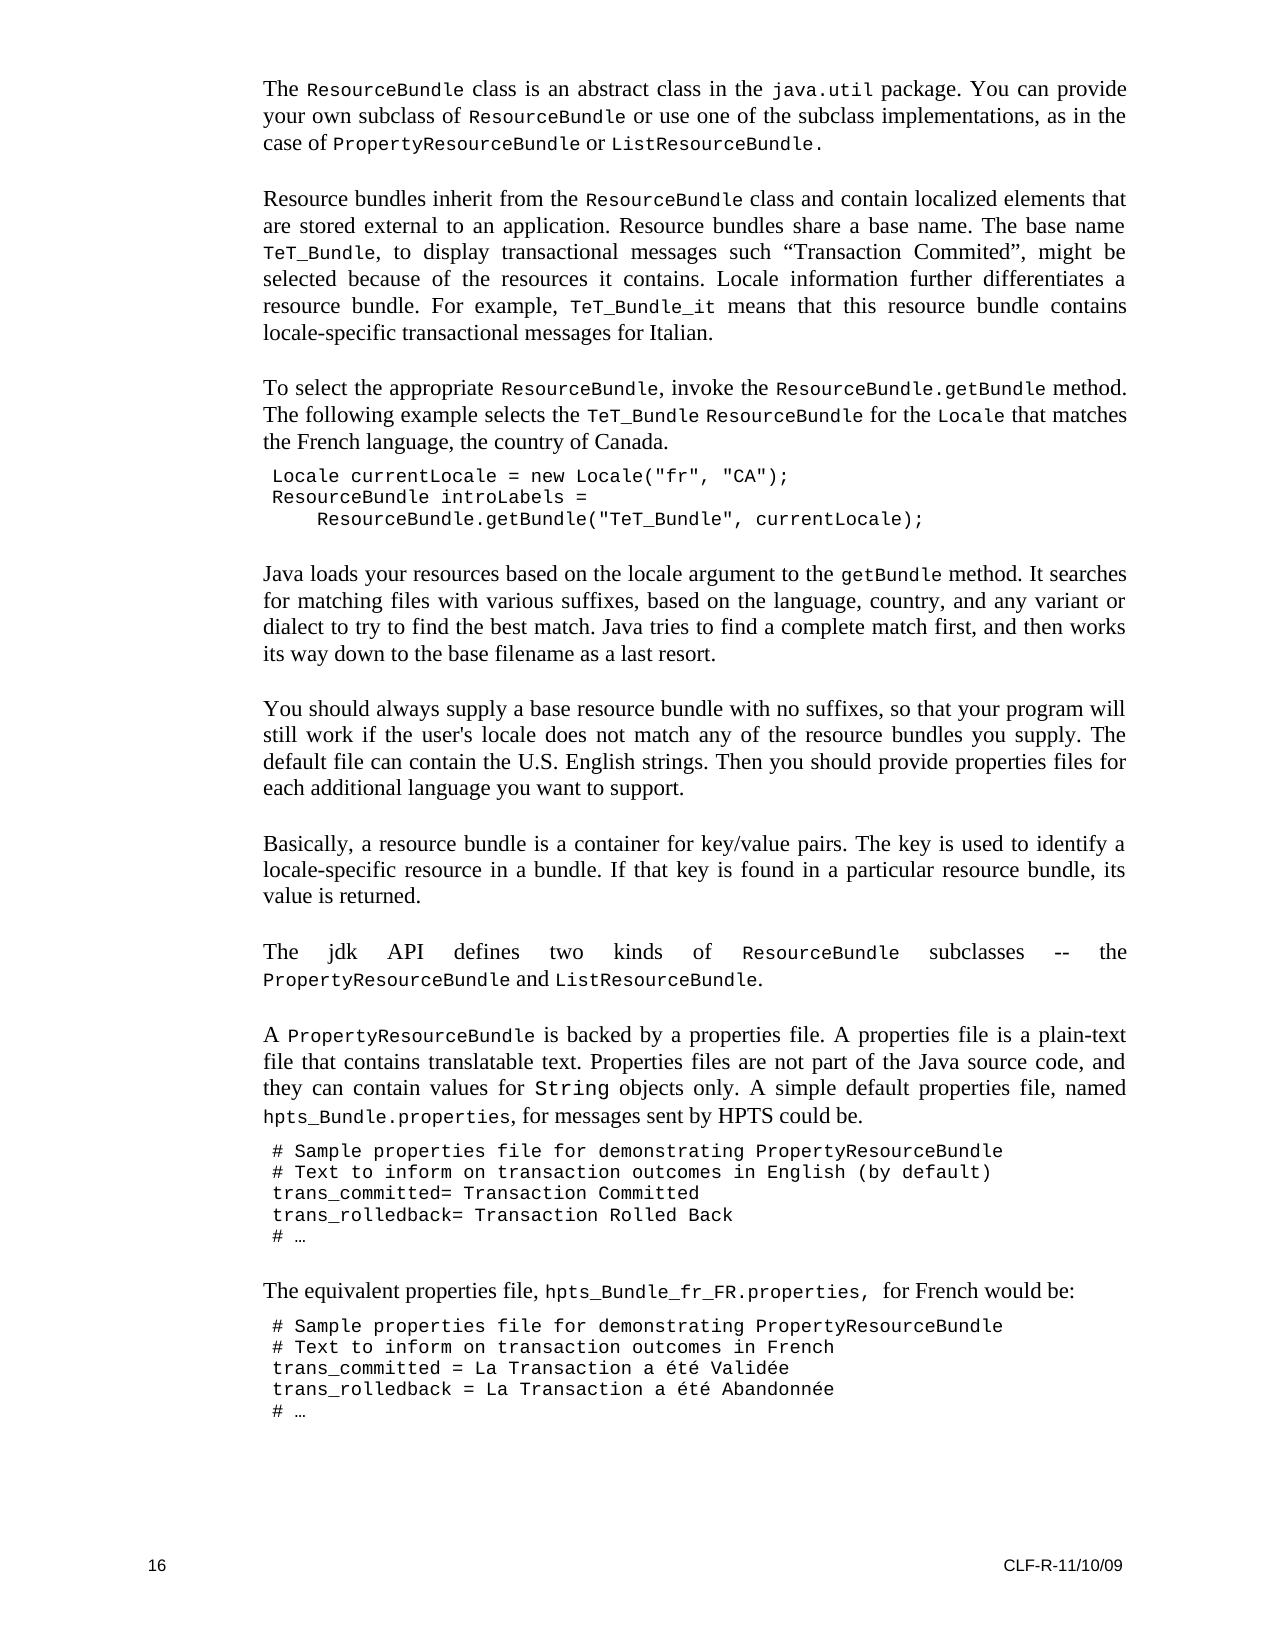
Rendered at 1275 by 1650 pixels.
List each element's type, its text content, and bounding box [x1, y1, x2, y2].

text The ResourceBundle class is an abstract class in the java.util package. You can provide your own subclass of ResourceBundle or use one of the subclass implementations, as in the case of PropertyResourceBundle or ListResourceBundle. [263, 75, 1127, 156]
text # Sample properties file for demonstrating PropertyResourceBundle [272, 1316, 1127, 1338]
text ResourceBundle.getBundle("TeT_Bundle", currentLocale); [272, 509, 1127, 531]
text You should always supply a base resource bundle with no suffixes, so that your program will still work if the user's locale does not match any of the resource bundles you supply. The default file can contain the U.S. English strings. Then you should provide properties files for each additional language you want to support. [263, 695, 1127, 801]
text # Text to inform on transaction outcomes in English (by default) [272, 1163, 1127, 1184]
text ResourceBundle introLabels = [272, 488, 1127, 509]
text Basically, a resource bundle is a container for key/value pairs. The key is used to identify a locale-specific resource in a bundle. If that key is found in a particular resource bundle, its value is returned. [263, 830, 1127, 909]
text # … [272, 1401, 1127, 1423]
text # Text to inform on transaction outcomes in French [272, 1338, 1127, 1359]
text Java loads your resources based on the locale argument to the getBundle method. It searches for matching files with various suffixes, based on the language, country, and any variant or dialect to try to find the best match. Java tries to find a complete match first, and then works its way down to the base filename as a last resort. [263, 560, 1127, 666]
text Resource bundles inherit from the ResourceBundle class and contain localized elements that are stored external to an application. Resource bundles share a base name. The base name TeT_Bundle, to display transactional messages such “Transaction Commited”, might be selected because of the resources it contains. Locale information further differentiates a resource bundle. For example, TeT_Bundle_it means that this resource bundle contains locale-specific transactional messages for Italian. [263, 185, 1127, 345]
text trans_rolledback = La Transaction a été Abandonnée [272, 1380, 1127, 1401]
text Locale currentLocale = new Locale("fr", "CA"); [272, 467, 1127, 488]
text # Sample properties file for demonstrating PropertyResourceBundle [272, 1142, 1127, 1163]
text The jdk API defines two kinds of ResourceBundle subclasses -- the PropertyResourceBundle and ListResourceBundle. [263, 938, 1127, 992]
text A PropertyResourceBundle is backed by a properties file. A properties file is a plain-text file that contains translatable text. Properties files are not part of the Java source code, and they can contain values for String objects only. A simple default properties file, named hpts_Bundle.properties, for messages sent by HPTS could be. [263, 1021, 1127, 1129]
text trans_rolledback= Transaction Rolled Back [272, 1205, 1127, 1227]
text trans_committed = La Transaction a été Validée [272, 1359, 1127, 1380]
text # … [272, 1227, 1127, 1248]
text trans_committed= Transaction Committed [272, 1184, 1127, 1205]
text To select the appropriate ResourceBundle, invoke the ResourceBundle.getBundle method. The following example selects the TeT_Bundle ResourceBundle for the Locale that matches the French language, the country of Canada. [263, 374, 1127, 454]
text The equivalent properties file, hpts_Bundle_fr_FR.properties, for French would be: [263, 1277, 1127, 1304]
